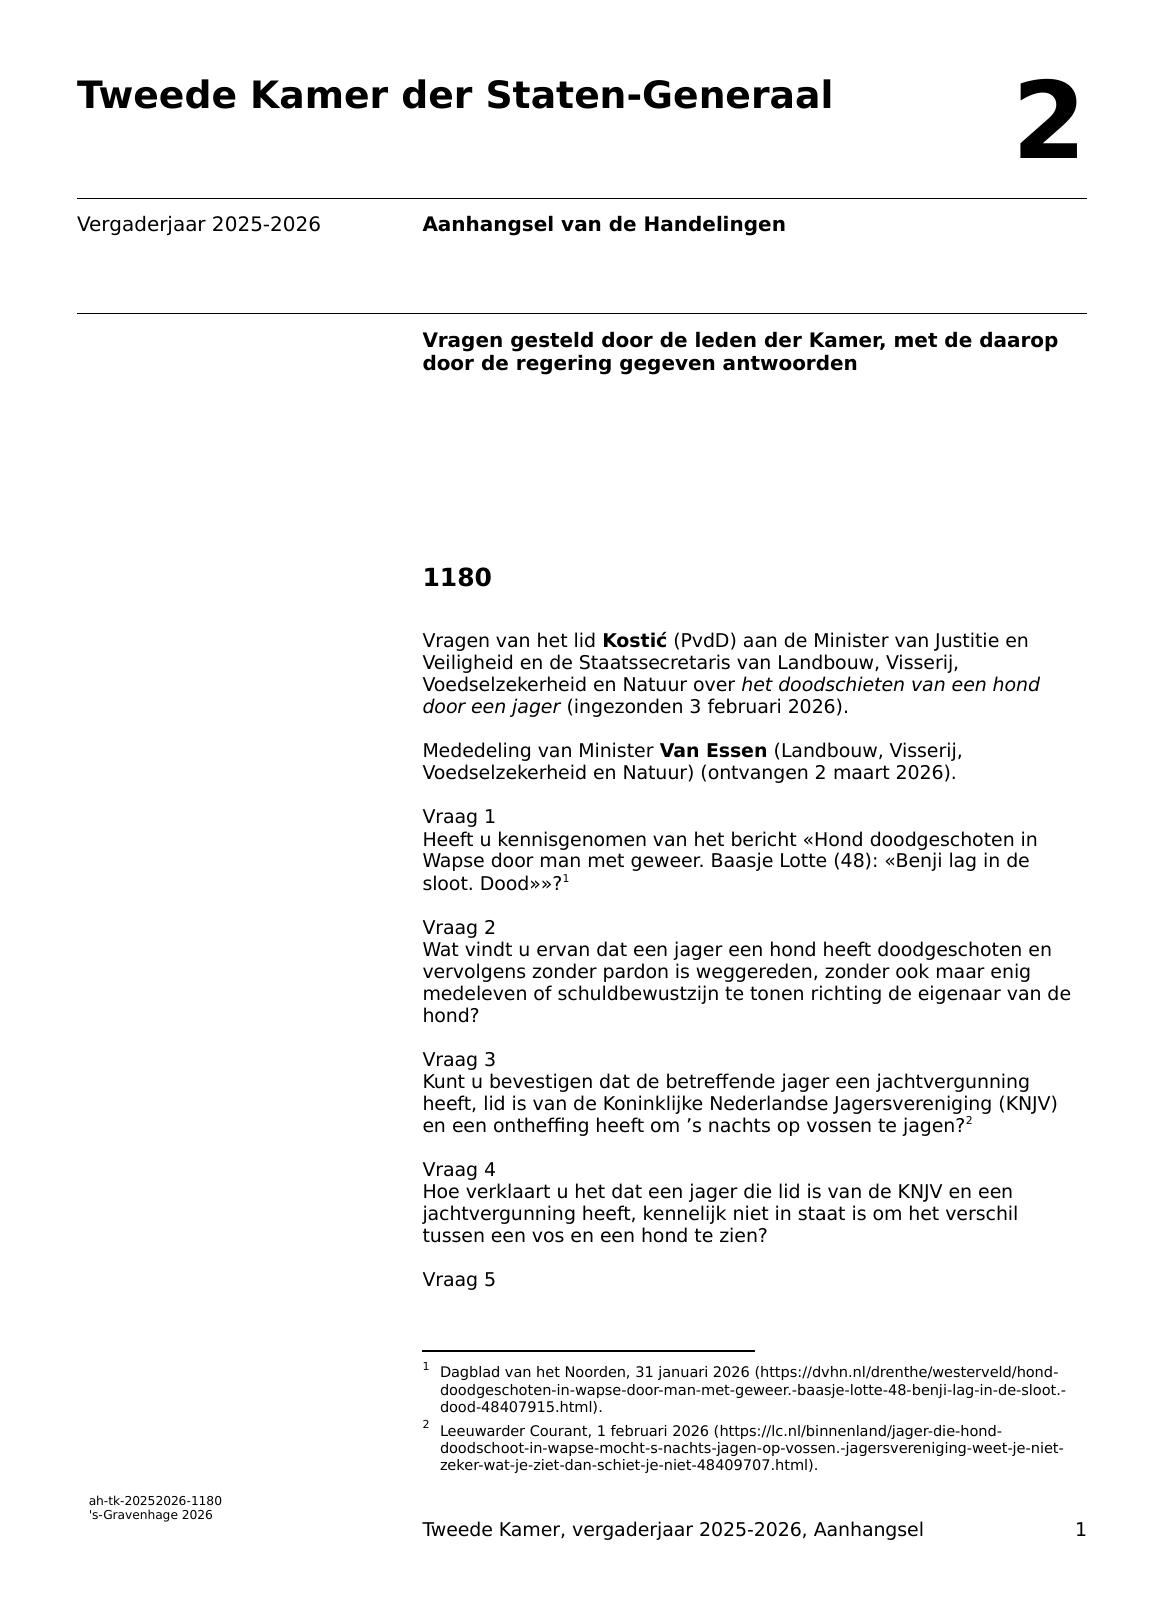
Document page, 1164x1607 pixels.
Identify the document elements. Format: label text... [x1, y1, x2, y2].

text Mededeling van Minister Van Essen (Landbouw, Visserij, Voedselzekerheid en Natuur) (ontvangen 2 maart 2026). [422, 740, 1087, 784]
text Vraag 2 [422, 917, 1087, 938]
text Vraag 3 [422, 1049, 1087, 1071]
text 1180 [422, 563, 1087, 592]
text Heeft u kennisgenomen van het bericht «Hond doodgeschoten in Wapse door man met geweer. Baasje Lotte (48): «Benji lag in de sloot. Dood»»? [422, 828, 1087, 894]
table_cell Aanhangsel van de Handelingen [422, 199, 1087, 313]
text Vraag 1 [422, 806, 1087, 828]
table_header 2 [886, 59, 1087, 198]
text Hoe verklaart u het dat een jager die lid is van de KNJV en een jachtvergunning heeft, kennelijk niet in staat is om het verschil tussen een vos en een hond te zien? [422, 1181, 1087, 1247]
text Vraag 5 [422, 1269, 1087, 1291]
table_header Tweede Kamer der Staten-Generaal [77, 59, 886, 198]
text Wat vindt u ervan dat een jager een hond heeft doodgeschoten en vervolgens zonder pardon is weggereden, zonder ook maar enig medeleven of schuldbewustzijn te tonen richting de eigenaar van de hond? [422, 938, 1087, 1026]
text Leeuwarder Courant, 1 februari 2026 (https://lc.nl/binnenland/jager-die-hond-doodschoot-in-wapse-mocht-s-nachts-jagen-op-vossen.-jagersvereniging-weet-je-niet-zeker-wat-je-ziet-dan-schiet-je-niet-48409707.html). [422, 1418, 1087, 1474]
text Kunt u bevestigen dat de betreffende jager een jachtvergunning heeft, lid is van de Koninklijke Nederlandse Jagersvereniging (KNJV) en een ontheffing heeft om ’s nachts op vossen te jagen? [422, 1071, 1087, 1137]
text Vraag 4 [422, 1159, 1087, 1181]
table_cell Vragen gesteld door de leden der Kamer, met de daarop door de regering gegeven antwoorden [422, 314, 1087, 375]
table_cell [77, 314, 422, 375]
text ah-tk-20252026-1180 [88, 1494, 323, 1508]
table_cell Vergaderjaar 2025-2026 [77, 199, 422, 313]
text Vragen van het lid Kostić (PvdD) aan de Minister van Justitie en Veiligheid en de Staatssecretaris van Landbouw, Visserij, Voedselzekerheid en Natuur over het doodschieten van een hond door een jager (ingezonden 3 februari 2026). [422, 630, 1087, 718]
text 's-Gravenhage 2026 [88, 1508, 323, 1522]
text Dagblad van het Noorden, 31 januari 2026 (https://dvhn.nl/drenthe/westerveld/hond-doodgeschoten-in-wapse-door-man-met-geweer.-baasje-lotte-48-benji-lag-in-de-sloot.-dood-48407915.html). [422, 1360, 1087, 1416]
